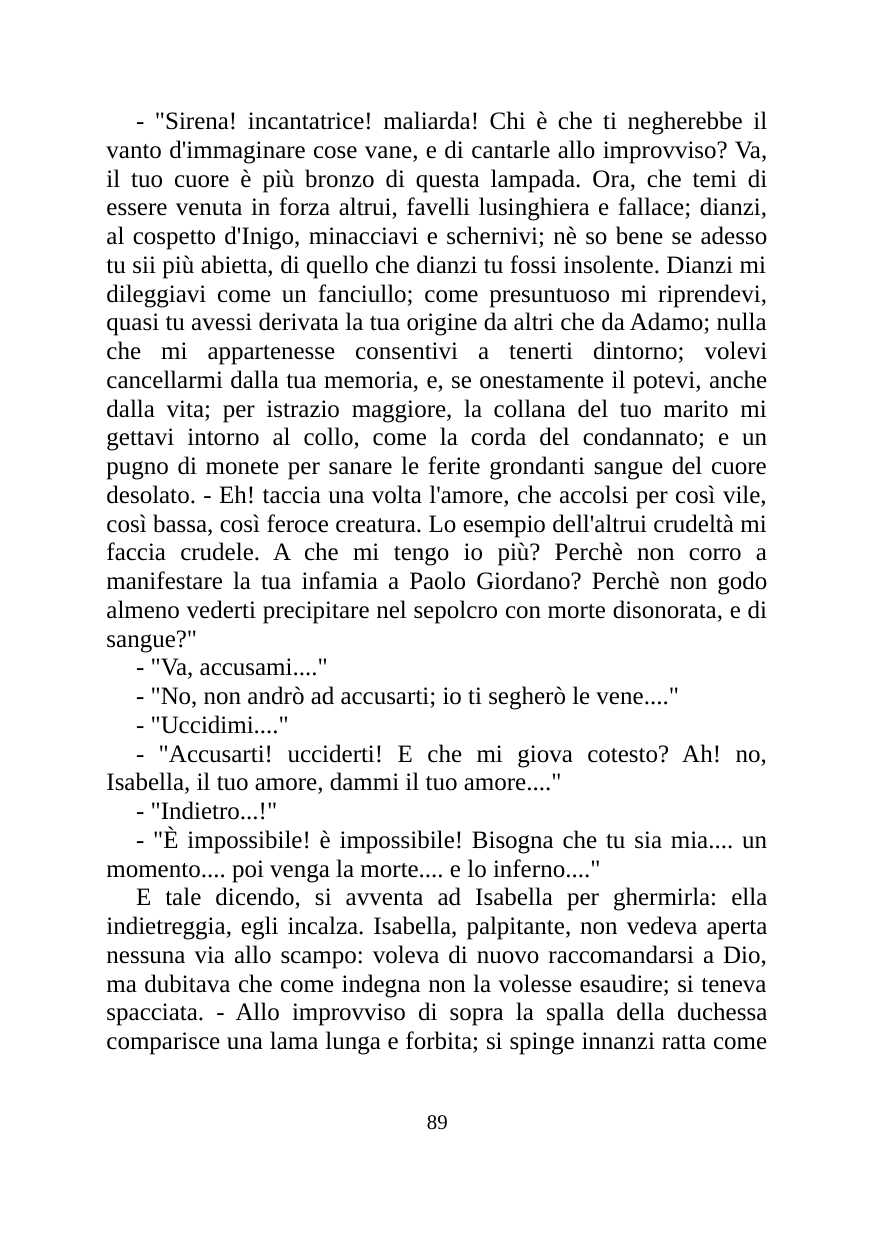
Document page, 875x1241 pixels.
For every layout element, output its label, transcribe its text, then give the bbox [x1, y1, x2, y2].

text - "Uccidimi...." [106, 710, 768, 739]
text - "No, non andrò ad accusarti; io ti segherò le vene...." [106, 681, 768, 710]
text - "Accusarti! ucciderti! E che mi giova cotesto? Ah! no, Isabella, il tuo amore, dammi il tuo amore...." [106, 739, 768, 796]
text - "Sirena! incantatrice! maliarda! Chi è che ti negherebbe il vanto d'immaginare cose vane, e di cantarle allo improvviso? Va, il tuo cuore è più bronzo di questa lampada. Ora, che temi di essere venuta in forza altrui, favelli lusinghiera e fallace; dianzi, al cospetto d'Inigo, minacciavi e schernivi; nè so bene se adesso tu sii più abietta, di quello che dianzi tu fossi insolente. Dianzi mi dileggiavi come un fanciullo; come presuntuoso mi riprendevi, quasi tu avessi derivata la tua origine da altri che da Adamo; nulla che mi appartenesse consentivi a tenerti dintorno; volevi cancellarmi dalla tua memoria, e, se onestamente il potevi, anche dalla vita; per istrazio maggiore, la collana del tuo marito mi gettavi intorno al collo, come la corda del condannato; e un pugno di monete per sanare le ferite grondanti sangue del cuore desolato. - Eh! taccia una volta l'amore, che accolsi per così vile, così bassa, così feroce creatura. Lo esempio dell'altrui crudeltà mi faccia crudele. A che mi tengo io più? Perchè non corro a manifestare la tua infamia a Paolo Giordano? Perchè non godo almeno vederti precipitare nel sepolcro con morte disonorata, e di sangue?" [106, 106, 768, 652]
text - "Indietro...!" [106, 796, 768, 825]
text - "Va, accusami...." [106, 652, 768, 681]
text - "È impossibile! è impossibile! Bisogna che tu sia mia.... un momento.... poi venga la morte.... e lo inferno...." [106, 825, 768, 882]
text E tale dicendo, si avventa ad Isabella per ghermirla: ella indietreggia, egli incalza. Isabella, palpitante, non vedeva aperta nessuna via allo scampo: voleva di nuovo raccomandarsi a Dio, ma dubitava che come indegna non la volesse esaudire; si teneva spacciata. - Allo improvviso di sopra la spalla della duchessa comparisce una lama lunga e forbita; si spinge innanzi ratta come [106, 882, 768, 1055]
